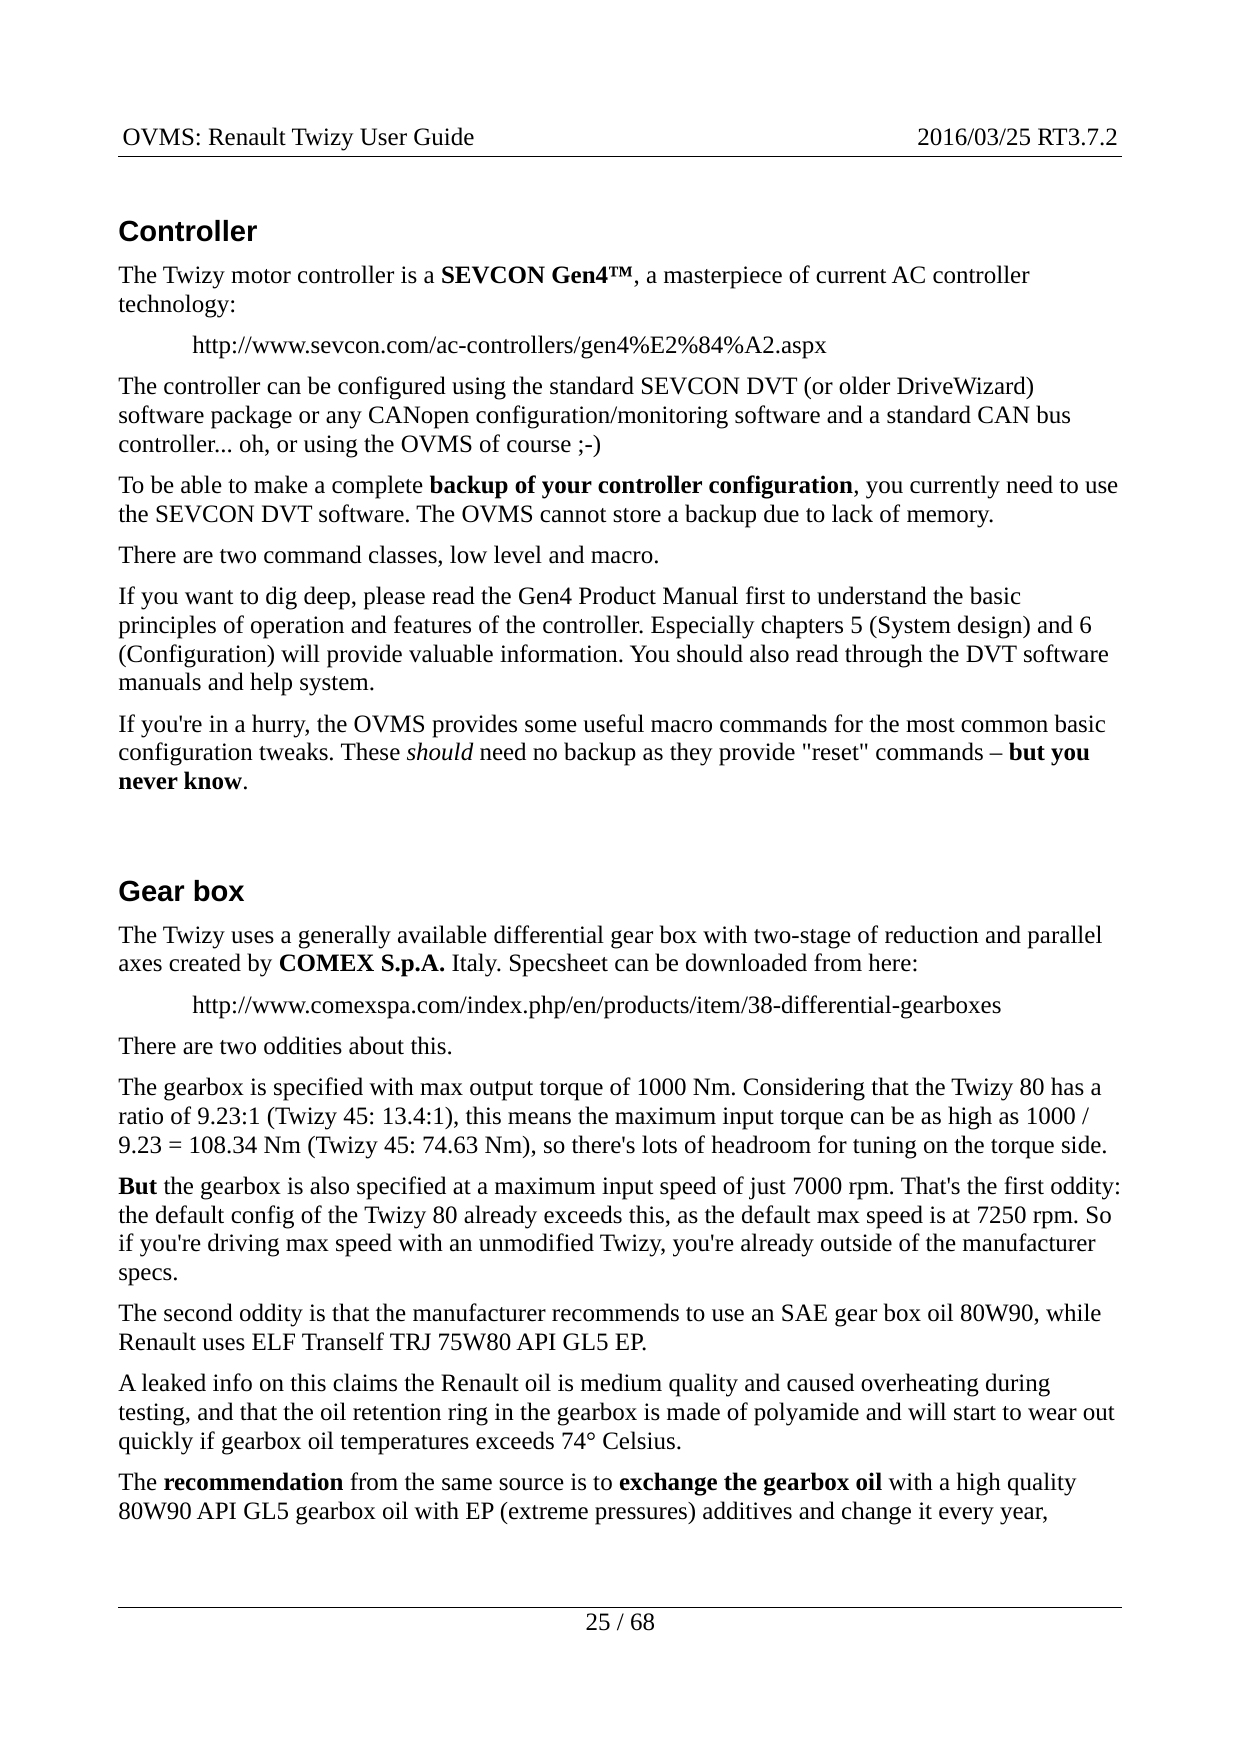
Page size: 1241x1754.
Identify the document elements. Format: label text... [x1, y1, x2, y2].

text There are two oddities about this. [118, 1031, 1122, 1060]
text http://www.sevcon.com/ac-controllers/gen4%E2%84%A2.aspx [118, 330, 1122, 359]
text But the gearbox is also specified at a maximum input speed of just 7000 rpm. That's the first oddity: the default config of the Twizy 80 already exceeds this, as the default max speed is at 7250 rpm. So if you're driving max speed with an unmodified Twizy, you're already outside of the manufacturer specs. [118, 1171, 1122, 1286]
text The second oddity is that the manufacturer recommends to use an SAE gear box oil 80W90, while Renault uses ELF Tranself TRJ 75W80 API GL5 EP. [118, 1298, 1122, 1356]
text The Twizy uses a generally available differential gear box with two-stage of reduction and parallel axes created by COMEX S.p.A. Italy. Specsheet can be downloaded from here: [118, 920, 1122, 977]
text A leaked info on this claims the Renault oil is medium quality and caused overheating during testing, and that the oil retention ring in the gearbox is made of polyamide and will start to wear out quickly if gearbox oil temperatures exceeds 74° Celsius. [118, 1368, 1122, 1455]
text If you want to dig deep, please read the Gen4 Product Manual first to understand the basic principles of operation and features of the controller. Especially chapters 5 (System design) and 6 (Configuration) will provide valuable information. You should also read through the DVT software manuals and help system. [118, 581, 1122, 696]
text If you're in a hurry, the OVMS provides some useful macro commands for the most common basic configuration tweaks. These should need no backup as they provide "reset" commands – but you never know. [118, 709, 1122, 795]
text http://www.comexspa.com/index.php/en/products/item/38-differential-gearboxes [118, 990, 1122, 1018]
text The Twizy motor controller is a SEVCON Gen4™, a masterpiece of current AC controller technology: [118, 260, 1122, 317]
text There are two command classes, low level and macro. [118, 540, 1122, 569]
text The gearbox is specified with max output torque of 1000 Nm. Considering that the Twizy 80 has a ratio of 9.23:1 (Twizy 45: 13.4:1), this means the maximum input torque can be as high as 1000 / 9.23 = 108.34 Nm (Twizy 45: 74.63 Nm), so there's lots of headroom for tuning on the torque side. [118, 1072, 1122, 1158]
subtitle Controller [118, 214, 1122, 247]
text To be able to make a complete backup of your controller configuration, you currently need to use the SEVCON DVT software. The OVMS cannot store a backup due to lack of memory. [118, 470, 1122, 527]
subtitle Gear box [118, 874, 1122, 907]
text The recommendation from the same source is to exchange the gearbox oil with a high quality 80W90 API GL5 gearbox oil with EP (extreme pressures) additives and change it every year, [118, 1467, 1122, 1525]
text The controller can be configured using the standard SEVCON DVT (or older DriveWizard) software package or any CANopen configuration/monitoring software and a standard CAN bus controller... oh, or using the OVMS of course ;-) [118, 371, 1122, 457]
